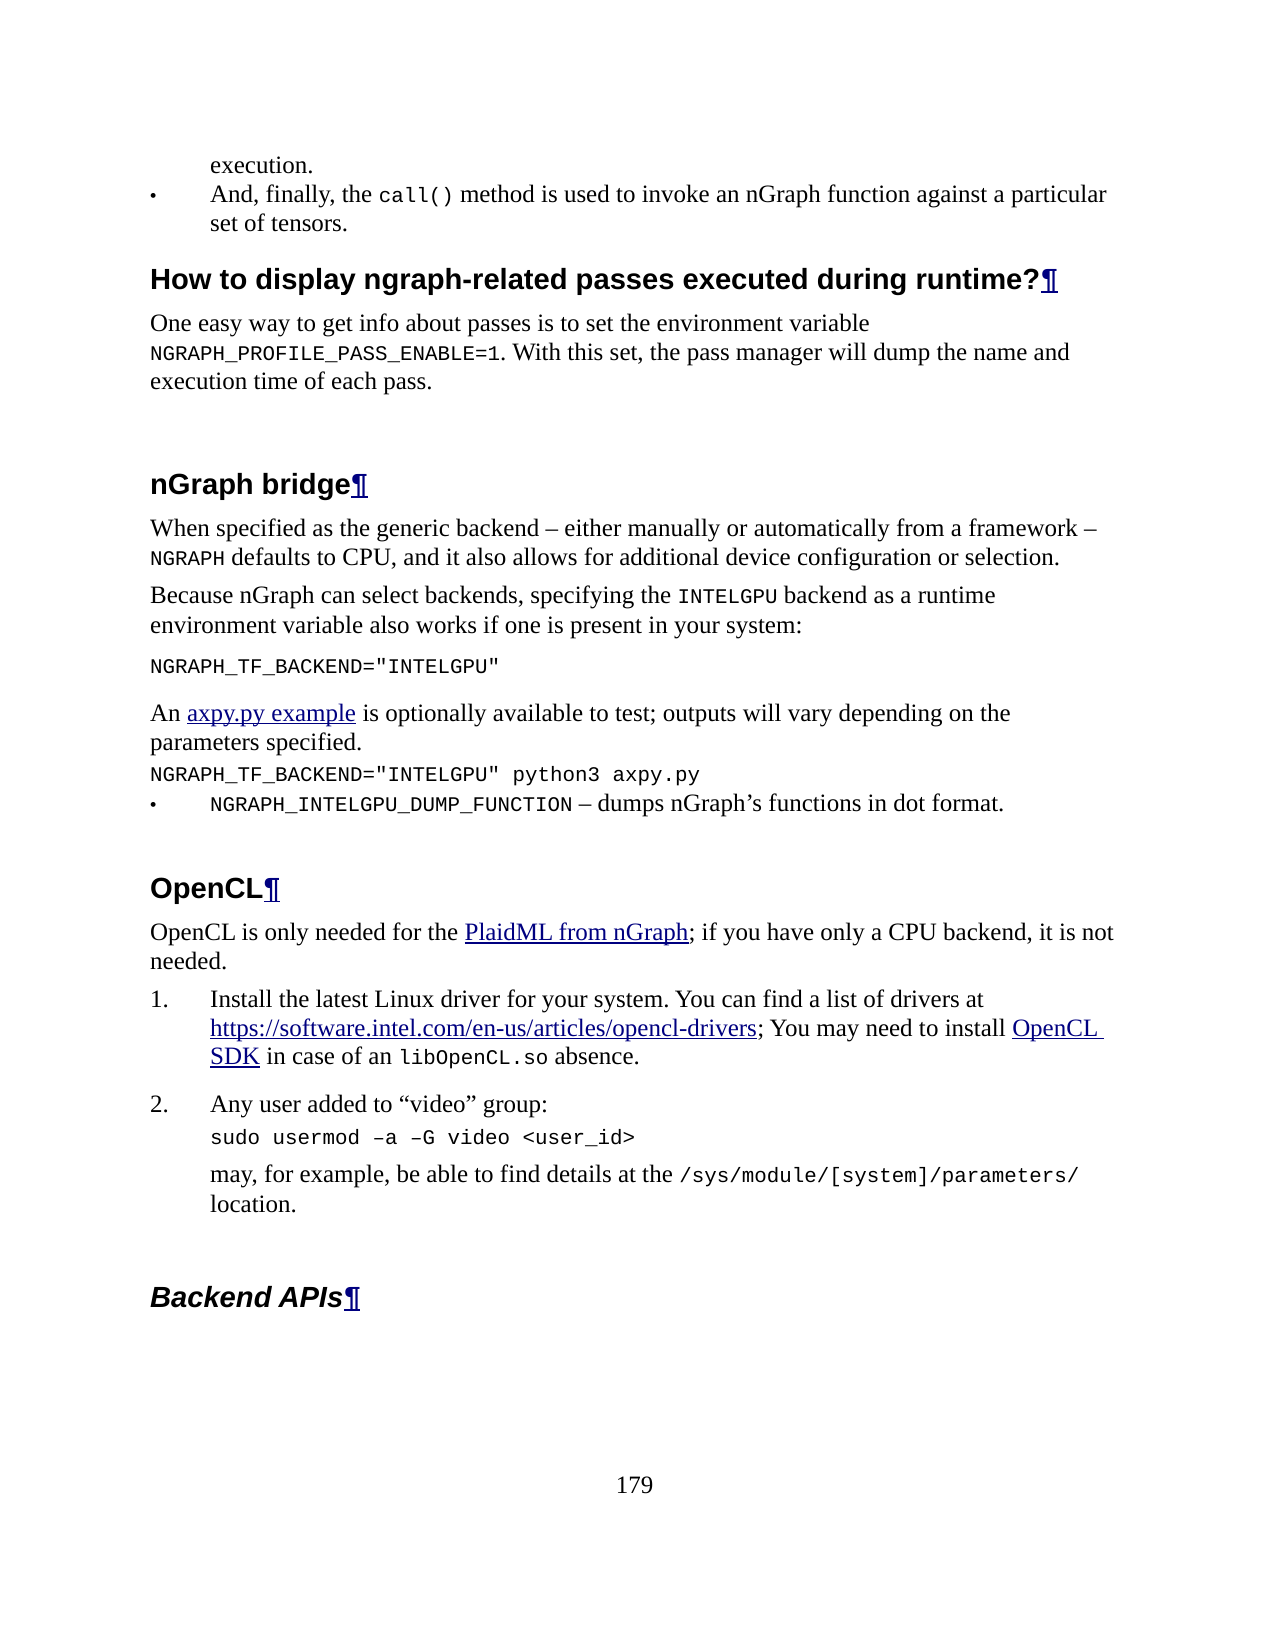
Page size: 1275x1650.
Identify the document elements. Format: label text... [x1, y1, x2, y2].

list Install the latest Linux driver for your system. You can find a list of drivers at https://software.intel.com/en-us/articles/opencl-drivers; You may need to install OpenCL SDK in case of an libOpenCL.so absence. [150, 984, 1125, 1071]
text NGRAPH_TF_BACKEND="INTELGPU" python3 axpy.py [150, 764, 1125, 788]
text An axpy.py example is optionally available to test; outputs will vary depending on the parameters specified. [150, 698, 1125, 756]
subtitle nGraph bridge¶ [150, 467, 1125, 500]
text When specified as the generic backend – either manually or automatically from a framework – NGRAPH defaults to CPU, and it also allows for additional device configuration or selection. [150, 513, 1125, 571]
list execution. [150, 150, 1125, 179]
list sudo usermod –a –G video <user_id> [150, 1127, 1125, 1150]
text One easy way to get info about passes is to set the environment variable NGRAPH_PROFILE_PASS_ENABLE=1. With this set, the pass manager will dump the name and execution time of each pass. [150, 308, 1125, 395]
list NGRAPH_INTELGPU_DUMP_FUNCTION – dumps nGraph’s functions in dot format. [150, 788, 1125, 818]
list And, finally, the call() method is used to invoke an nGraph function against a particular set of tensors. [150, 179, 1125, 237]
text NGRAPH_TF_BACKEND="INTELGPU" [150, 656, 1125, 680]
subtitle Backend APIs¶ [150, 1280, 1125, 1314]
subtitle How to display ngraph-related passes executed during runtime?¶ [150, 262, 1125, 296]
list may, for example, be able to find details at the /sys/module/[system]/parameters/ location. [150, 1159, 1125, 1218]
text OpenCL is only needed for the PlaidML from nGraph; if you have only a CPU backend, it is not needed. [150, 917, 1125, 975]
text Because nGraph can select backends, specifying the INTELGPU backend as a runtime environment variable also works if one is present in your system: [150, 580, 1125, 638]
list Any user added to “video” group: [150, 1089, 1125, 1118]
subtitle OpenCL¶ [150, 871, 1125, 905]
